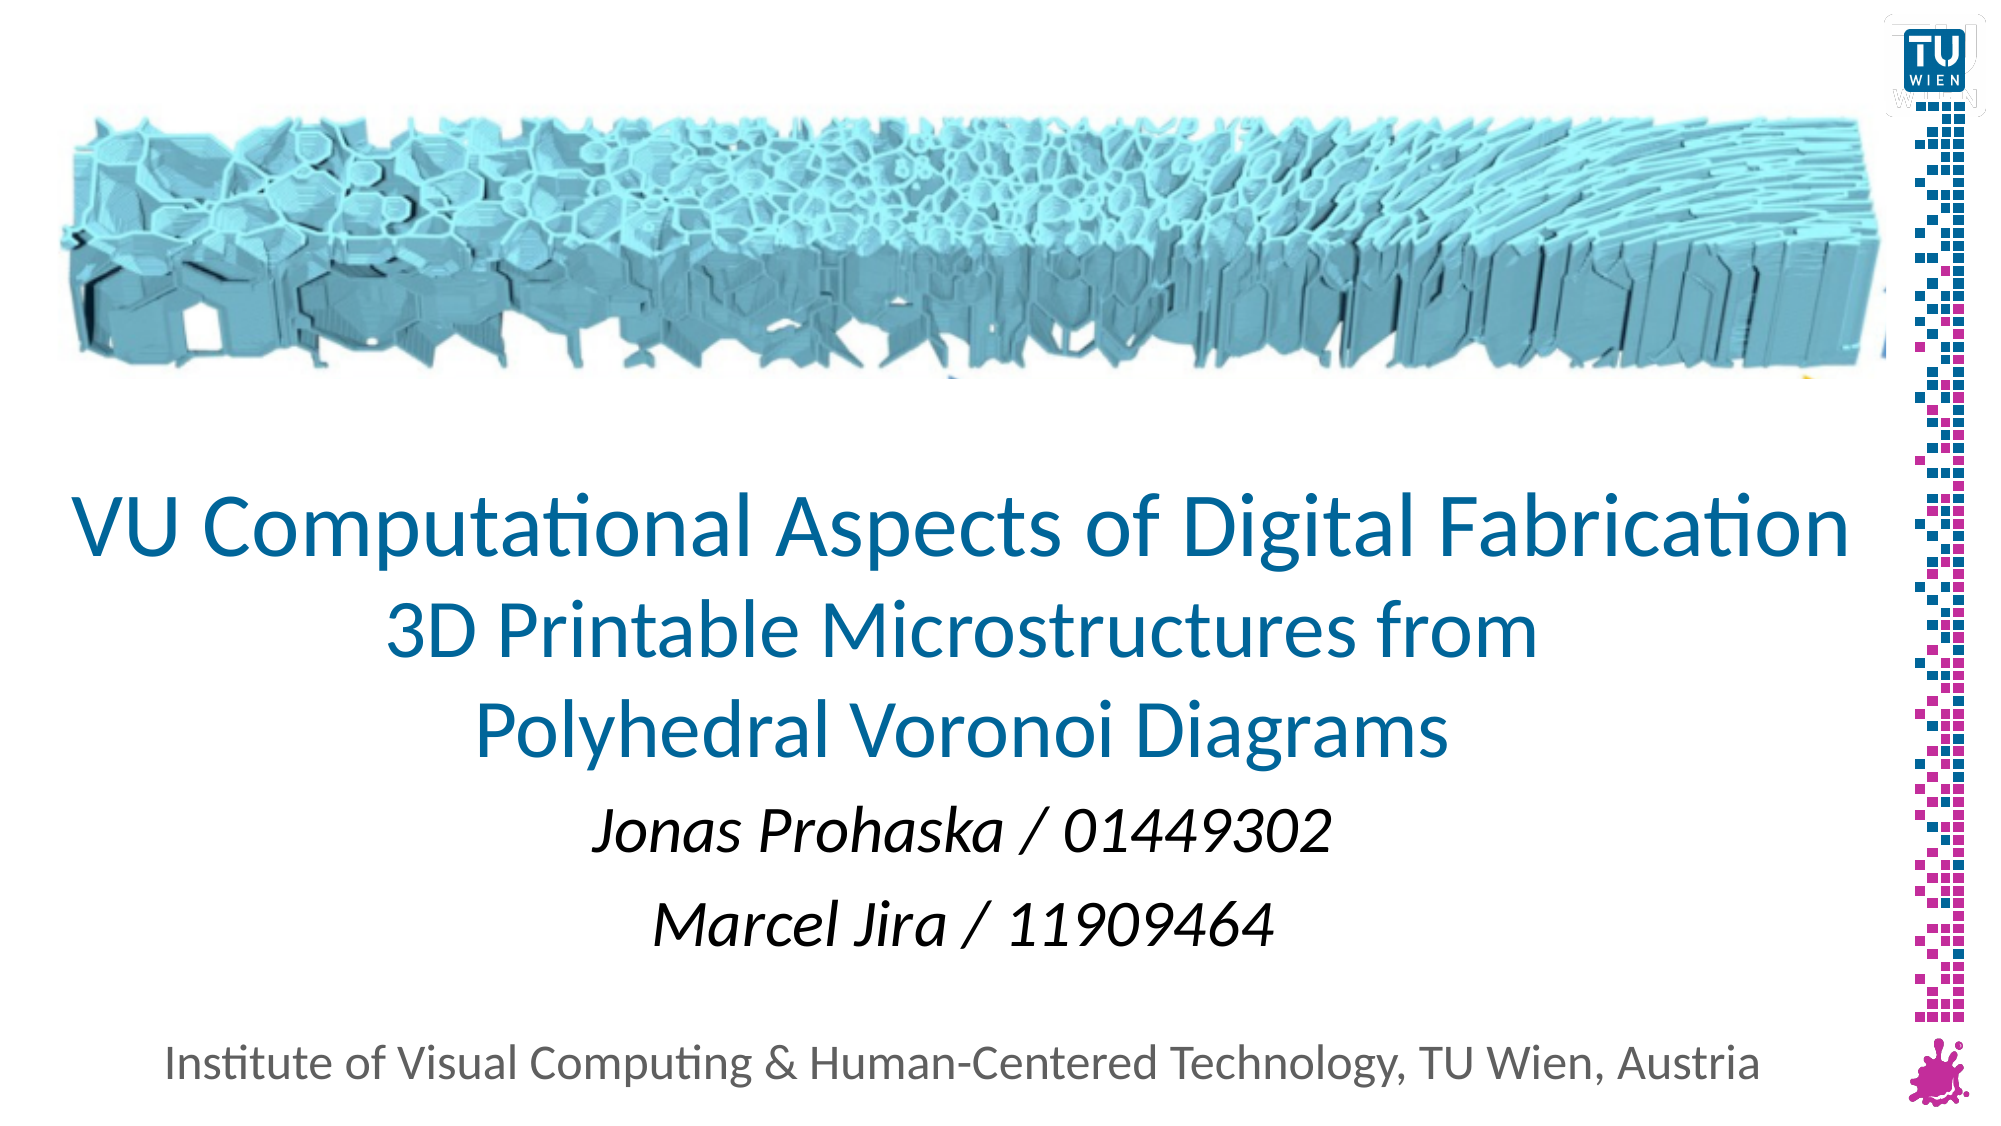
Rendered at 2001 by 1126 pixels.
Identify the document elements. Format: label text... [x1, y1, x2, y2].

text_box VU Computational Aspects of Digital Fabrication 3D Printable Microstructures from Polyhedral Voronoi Diagrams [39, 441, 1887, 784]
text_box Institute of Visual Computing & Human-Centered Technology, TU Wien, Austria [39, 1019, 1887, 1126]
picture [39, 14, 1986, 379]
text_box Jonas Prohaska / 01449302 Marcel Jira / 11909464 [39, 784, 1887, 962]
